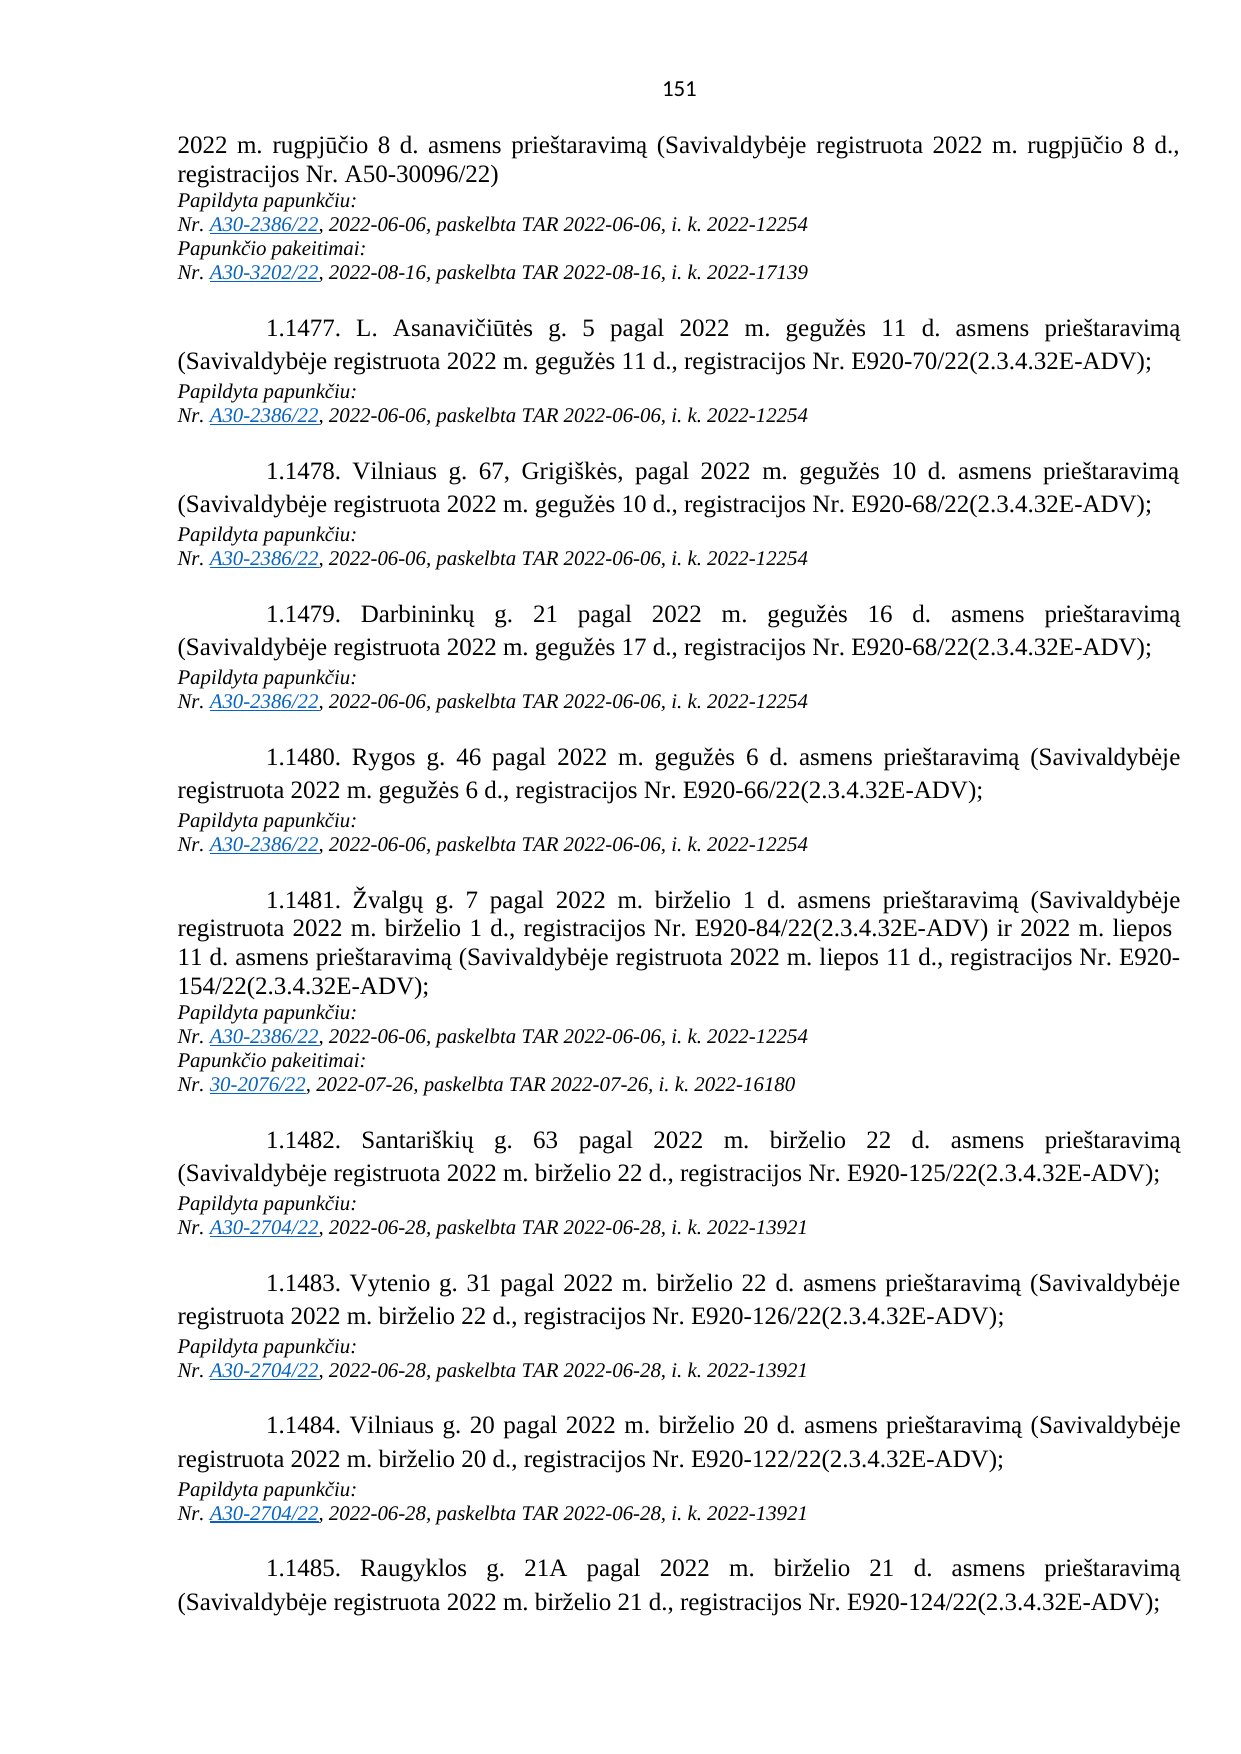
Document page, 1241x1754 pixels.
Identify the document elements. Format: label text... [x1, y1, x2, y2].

text Nr. A30-2386/22, 2022-06-06, paskelbta TAR 2022-06-06, i. k. 2022-12254 [177, 1024, 1181, 1048]
text 1.1479. Darbininkų g. 21 pagal 2022 m. gegužės 16 d. asmens prieštaravimą (Savivaldybėje registruota 2022 m. gegužės 17 d., registracijos Nr. E920-68/22(2.3.4.32E-ADV); [177, 599, 1181, 661]
text Papildyta papunkčiu: [177, 1477, 1181, 1501]
text Papunkčio pakeitimai: [177, 236, 1181, 260]
text Nr. A30-2704/22, 2022-06-28, paskelbta TAR 2022-06-28, i. k. 2022-13921 [177, 1358, 1181, 1382]
text Papildyta papunkčiu: [177, 1191, 1181, 1215]
text 1.1481. Žvalgų g. 7 pagal 2022 m. birželio 1 d. asmens prieštaravimą (Savivaldybėje registruota 2022 m. birželio 1 d., registracijos Nr. E920-84/22(2.3.4.32E-ADV) ir 2022 m. liepos 11 d. asmens prieštaravimą (Savivaldybėje registruota 2022 m. liepos 11 d., registracijos Nr. E920-154/22(2.3.4.32E-ADV); [177, 885, 1181, 1000]
text Nr. A30-2704/22, 2022-06-28, paskelbta TAR 2022-06-28, i. k. 2022-13921 [177, 1215, 1181, 1239]
text Nr. A30-2386/22, 2022-06-06, paskelbta TAR 2022-06-06, i. k. 2022-12254 [177, 403, 1181, 427]
text 1.1478. Vilniaus g. 67, Grigiškės, pagal 2022 m. gegužės 10 d. asmens prieštaravimą (Savivaldybėje registruota 2022 m. gegužės 10 d., registracijos Nr. E920-68/22(2.3.4.32E-ADV); [177, 456, 1181, 518]
text Papildyta papunkčiu: [177, 379, 1181, 403]
text Nr. A30-2386/22, 2022-06-06, paskelbta TAR 2022-06-06, i. k. 2022-12254 [177, 212, 1181, 236]
text Nr. A30-3202/22, 2022-08-16, paskelbta TAR 2022-08-16, i. k. 2022-17139 [177, 260, 1181, 284]
text Papildyta papunkčiu: [177, 808, 1181, 832]
text 1.1480. Rygos g. 46 pagal 2022 m. gegužės 6 d. asmens prieštaravimą (Savivaldybėje registruota 2022 m. gegužės 6 d., registracijos Nr. E920-66/22(2.3.4.32E-ADV); [177, 742, 1181, 804]
text 2022 m. rugpjūčio 8 d. asmens prieštaravimą (Savivaldybėje registruota 2022 m. rugpjūčio 8 d., registracijos Nr. A50-30096/22) [177, 131, 1181, 188]
text 1.1482. Santariškių g. 63 pagal 2022 m. birželio 22 d. asmens prieštaravimą (Savivaldybėje registruota 2022 m. birželio 22 d., registracijos Nr. E920-125/22(2.3.4.32E-ADV); [177, 1125, 1181, 1187]
text Nr. 30-2076/22, 2022-07-26, paskelbta TAR 2022-07-26, i. k. 2022-16180 [177, 1072, 1181, 1096]
text Nr. A30-2704/22, 2022-06-28, paskelbta TAR 2022-06-28, i. k. 2022-13921 [177, 1501, 1181, 1525]
text 1.1484. Vilniaus g. 20 pagal 2022 m. birželio 20 d. asmens prieštaravimą (Savivaldybėje registruota 2022 m. birželio 20 d., registracijos Nr. E920-122/22(2.3.4.32E-ADV); [177, 1411, 1181, 1472]
text Papildyta papunkčiu: [177, 665, 1181, 689]
text Papildyta papunkčiu: [177, 188, 1181, 212]
text Nr. A30-2386/22, 2022-06-06, paskelbta TAR 2022-06-06, i. k. 2022-12254 [177, 832, 1181, 856]
text Papildyta papunkčiu: [177, 522, 1181, 546]
text 1.1477. L. Asanavičiūtės g. 5 pagal 2022 m. gegužės 11 d. asmens prieštaravimą (Savivaldybėje registruota 2022 m. gegužės 11 d., registracijos Nr. E920-70/22(2.3.4.32E-ADV); [177, 313, 1181, 375]
text Nr. A30-2386/22, 2022-06-06, paskelbta TAR 2022-06-06, i. k. 2022-12254 [177, 689, 1181, 713]
text Nr. A30-2386/22, 2022-06-06, paskelbta TAR 2022-06-06, i. k. 2022-12254 [177, 546, 1181, 570]
text Papildyta papunkčiu: [177, 1334, 1181, 1358]
text 1.1483. Vytenio g. 31 pagal 2022 m. birželio 22 d. asmens prieštaravimą (Savivaldybėje registruota 2022 m. birželio 22 d., registracijos Nr. E920-126/22(2.3.4.32E-ADV); [177, 1268, 1181, 1329]
text 1.1485. Raugyklos g. 21A pagal 2022 m. birželio 21 d. asmens prieštaravimą (Savivaldybėje registruota 2022 m. birželio 21 d., registracijos Nr. E920-124/22(2.3.4.32E-ADV); [177, 1553, 1181, 1615]
text Papildyta papunkčiu: [177, 1000, 1181, 1024]
text Papunkčio pakeitimai: [177, 1048, 1181, 1072]
